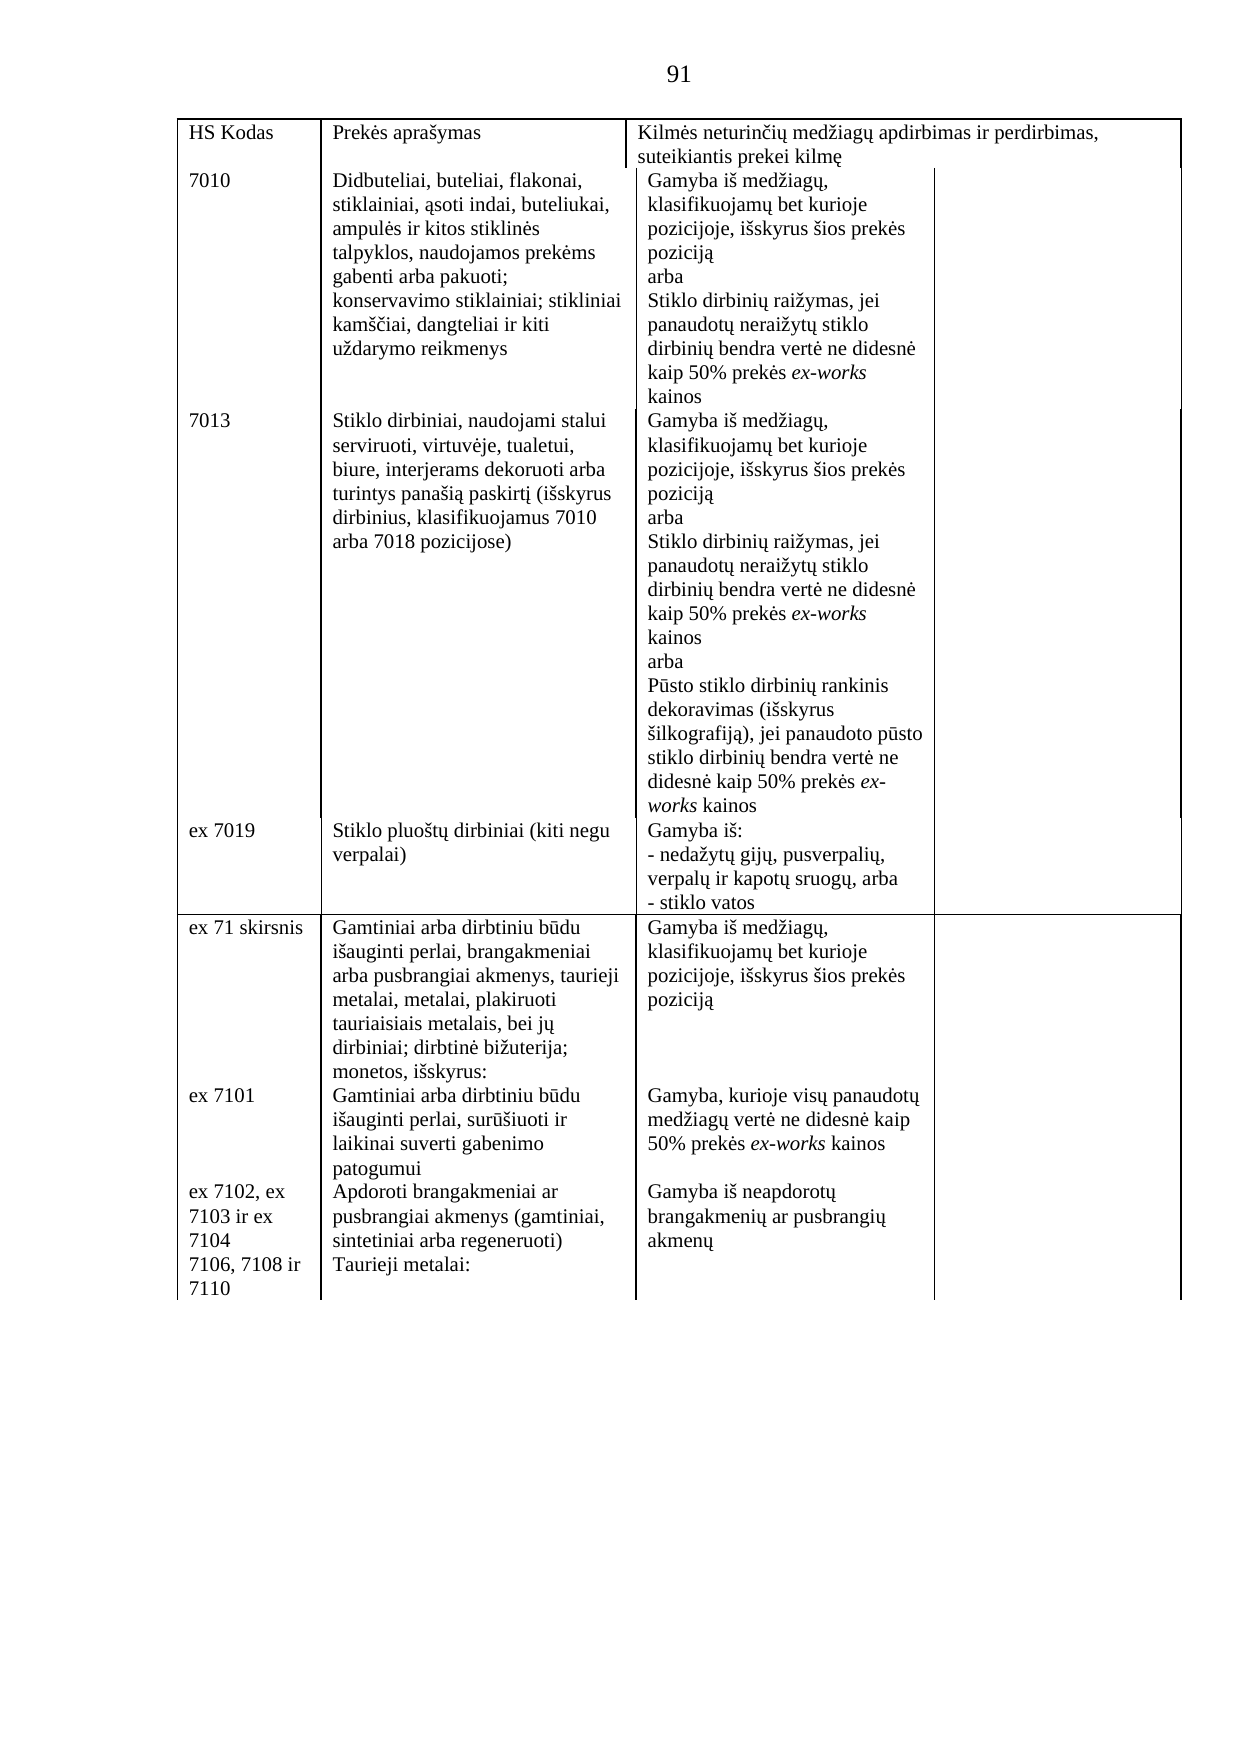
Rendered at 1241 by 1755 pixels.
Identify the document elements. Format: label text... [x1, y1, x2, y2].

table_cell Didbuteliai, buteliai, flakonai, stiklainiai, ąsoti indai, buteliukai, ampulės ir kitos stiklinės talpyklos, naudojamos prekėms gabenti arba pakuoti; konservavimo stiklainiai; stikliniai kamščiai, dangteliai ir kiti uždarymo reikmenys [322, 168, 636, 408]
table_cell [637, 1252, 934, 1300]
table_cell ex 7019 [178, 818, 321, 914]
table_cell [935, 168, 1181, 408]
table_cell 7010 [178, 168, 320, 408]
table_cell [935, 915, 1180, 1083]
table_cell [935, 409, 1180, 817]
table_cell Gamtiniai arba dirbtiniu būdu išauginti perlai, brangakmeniai arba pusbrangiai akmenys, taurieji metalai, metalai, plakiruoti tauriaisiais metalais, bei jų dirbiniai; dirbtinė bižuterija; monetos, išskyrus: [322, 915, 635, 1083]
table_header Kilmės neturinčių medžiagų apdirbimas ir perdirbimas, suteikiantis prekei kilmę [627, 120, 1180, 168]
table_cell Stiklo pluoštų dirbiniai (kiti negu verpalai) [322, 818, 636, 914]
table_header Prekės aprašymas [322, 120, 625, 168]
table_header HS Kodas [178, 120, 320, 168]
table_cell Gamyba iš medžiagų, klasifikuojamų bet kurioje pozicijoje, išskyrus šios prekės poziciją arba Stiklo dirbinių raižymas, jei panaudotų neraižytų stiklo dirbinių bendra vertė ne didesnė kaip 50% prekės ex-works kainos arba Pūsto stiklo dirbinių rankinis dekoravimas (išskyrus šilkografiją), jei panaudoto pūsto stiklo dirbinių bendra vertė ne didesnė kaip 50% prekės ex-works kainos [637, 409, 934, 817]
table_cell Gamtiniai arba dirbtiniu būdu išauginti perlai, surūšiuoti ir laikinai suverti gabenimo patogumui [322, 1083, 635, 1179]
table_cell 7106, 7108 ir 7110 [178, 1252, 320, 1300]
table_cell Gamyba iš medžiagų, klasifikuojamų bet kurioje pozicijoje, išskyrus šios prekės poziciją [637, 915, 934, 1083]
table_cell Gamyba, kurioje visų panaudotų medžiagų vertė ne didesnė kaip 50% prekės ex-works kainos [637, 1083, 934, 1179]
table_cell Apdoroti brangakmeniai ar pusbrangiai akmenys (gamtiniai, sintetiniai arba regeneruoti) [322, 1180, 635, 1252]
table_cell [935, 1180, 1180, 1252]
table_cell [935, 818, 1181, 914]
table_cell Stiklo dirbiniai, naudojami stalui serviruoti, virtuvėje, tualetui, biure, interjerams dekoruoti arba turintys panašią paskirtį (išskyrus dirbinius, klasifikuojamus 7010 arba 7018 pozicijose) [322, 409, 635, 817]
table_cell ex 7101 [178, 1083, 320, 1179]
table_cell 7013 [178, 409, 320, 817]
table_cell ex 71 skirsnis [178, 915, 320, 1083]
table_cell [935, 1083, 1180, 1179]
table_cell Gamyba iš medžiagų, klasifikuojamų bet kurioje pozicijoje, išskyrus šios prekės poziciją arba Stiklo dirbinių raižymas, jei panaudotų neraižytų stiklo dirbinių bendra vertė ne didesnė kaip 50% prekės ex-works kainos [637, 168, 934, 408]
table_cell Taurieji metalai: [322, 1252, 635, 1300]
table_cell Gamyba iš neapdorotų brangakmenių ar pusbrangių akmenų [637, 1180, 934, 1252]
table_cell [935, 1252, 1180, 1300]
table_cell ex 7102, ex 7103 ir ex 7104 [178, 1180, 320, 1252]
table_cell Gamyba iš: - nedažytų gijų, pusverpalių, verpalų ir kapotų sruogų, arba - stiklo vatos [637, 818, 934, 914]
